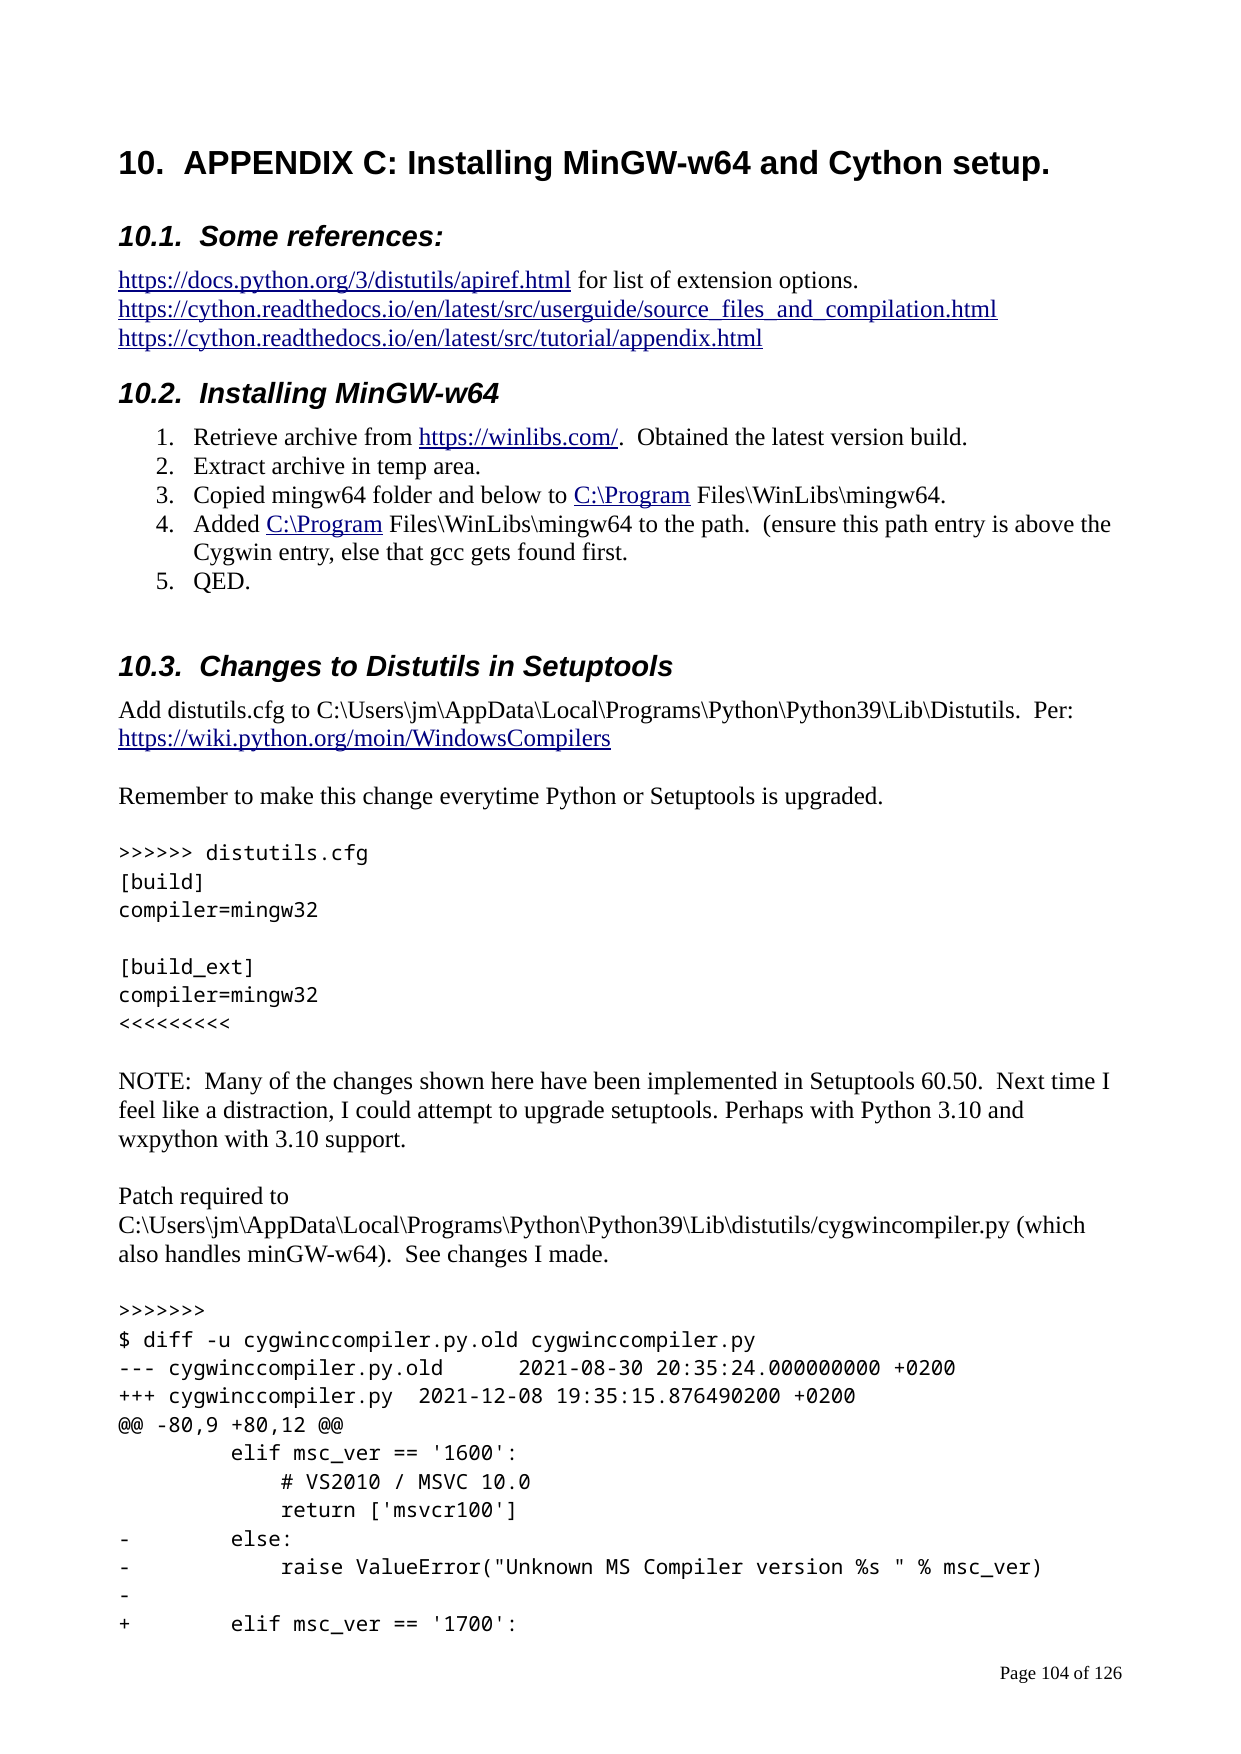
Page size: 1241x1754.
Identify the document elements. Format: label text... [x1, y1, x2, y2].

text compiler=mingw32 [118, 981, 1122, 1009]
text $ diff -u cygwinccompiler.py.old cygwinccompiler.py [118, 1325, 1122, 1353]
text https://cython.readthedocs.io/en/latest/src/tutorial/appendix.html [118, 323, 1122, 351]
text >>>>>> distutils.cfg [118, 838, 1122, 867]
text --- cygwinccompiler.py.old 2021-08-30 20:35:24.000000000 +0200 [118, 1353, 1122, 1382]
text - else: [118, 1524, 1122, 1552]
text elif msc_ver == '1600': [118, 1438, 1122, 1467]
subtitle Installing MinGW-w64 [118, 376, 1122, 410]
subtitle Changes to Distutils in Setuptools [118, 649, 1122, 682]
list Added C:\Program Files\WinLibs\mingw64 to the path. (ensure this path entry is above the Cygwin entry, else that gcc gets found first. [156, 509, 1122, 566]
list Extract archive in temp area. [156, 451, 1122, 480]
text NOTE: Many of the changes shown here have been implemented in Setuptools 60.50. Next time I feel like a distraction, I could attempt to upgrade setuptools. Perhaps with Python 3.10 and wxpython with 3.10 support. [118, 1066, 1122, 1152]
text [build] [118, 867, 1122, 895]
text Add distutils.cfg to C:\Users\jm\AppData\Local\Programs\Python\Python39\Lib\Distutils. Per: https://wiki.python.org/moin/WindowsCompilers [118, 695, 1122, 752]
text # VS2010 / MSVC 10.0 [118, 1467, 1122, 1495]
text [build_ext] [118, 952, 1122, 981]
subtitle APPENDIX C: Installing MinGW-w64 and Cython setup. [118, 143, 1122, 182]
text return ['msvcr100'] [118, 1495, 1122, 1524]
text + elif msc_ver == '1700': [118, 1609, 1122, 1637]
text compiler=mingw32 [118, 895, 1122, 924]
list QED. [156, 566, 1122, 595]
list Copied mingw64 folder and below to C:\Program Files\WinLibs\mingw64. [156, 480, 1122, 509]
text <<<<<<<<< [118, 1009, 1122, 1037]
text - raise ValueError("Unknown MS Compiler version %s " % msc_ver) [118, 1552, 1122, 1581]
list Retrieve archive from https://winlibs.com/. Obtained the latest version build. [156, 422, 1122, 451]
text - [118, 1581, 1122, 1609]
text https://docs.python.org/3/distutils/apiref.html for list of extension options. [118, 265, 1122, 294]
text Remember to make this change everytime Python or Setuptools is upgraded. [118, 781, 1122, 810]
text >>>>>>> [118, 1296, 1122, 1325]
subtitle Some references: [118, 219, 1122, 253]
text Patch required to C:\Users\jm\AppData\Local\Programs\Python\Python39\Lib\distutils/cygwincompiler.py (which also handles minGW-w64). See changes I made. [118, 1181, 1122, 1267]
text @@ -80,9 +80,12 @@ [118, 1410, 1122, 1438]
text +++ cygwinccompiler.py 2021-12-08 19:35:15.876490200 +0200 [118, 1382, 1122, 1410]
text https://cython.readthedocs.io/en/latest/src/userguide/source_files_and_compilation.html [118, 294, 1122, 323]
